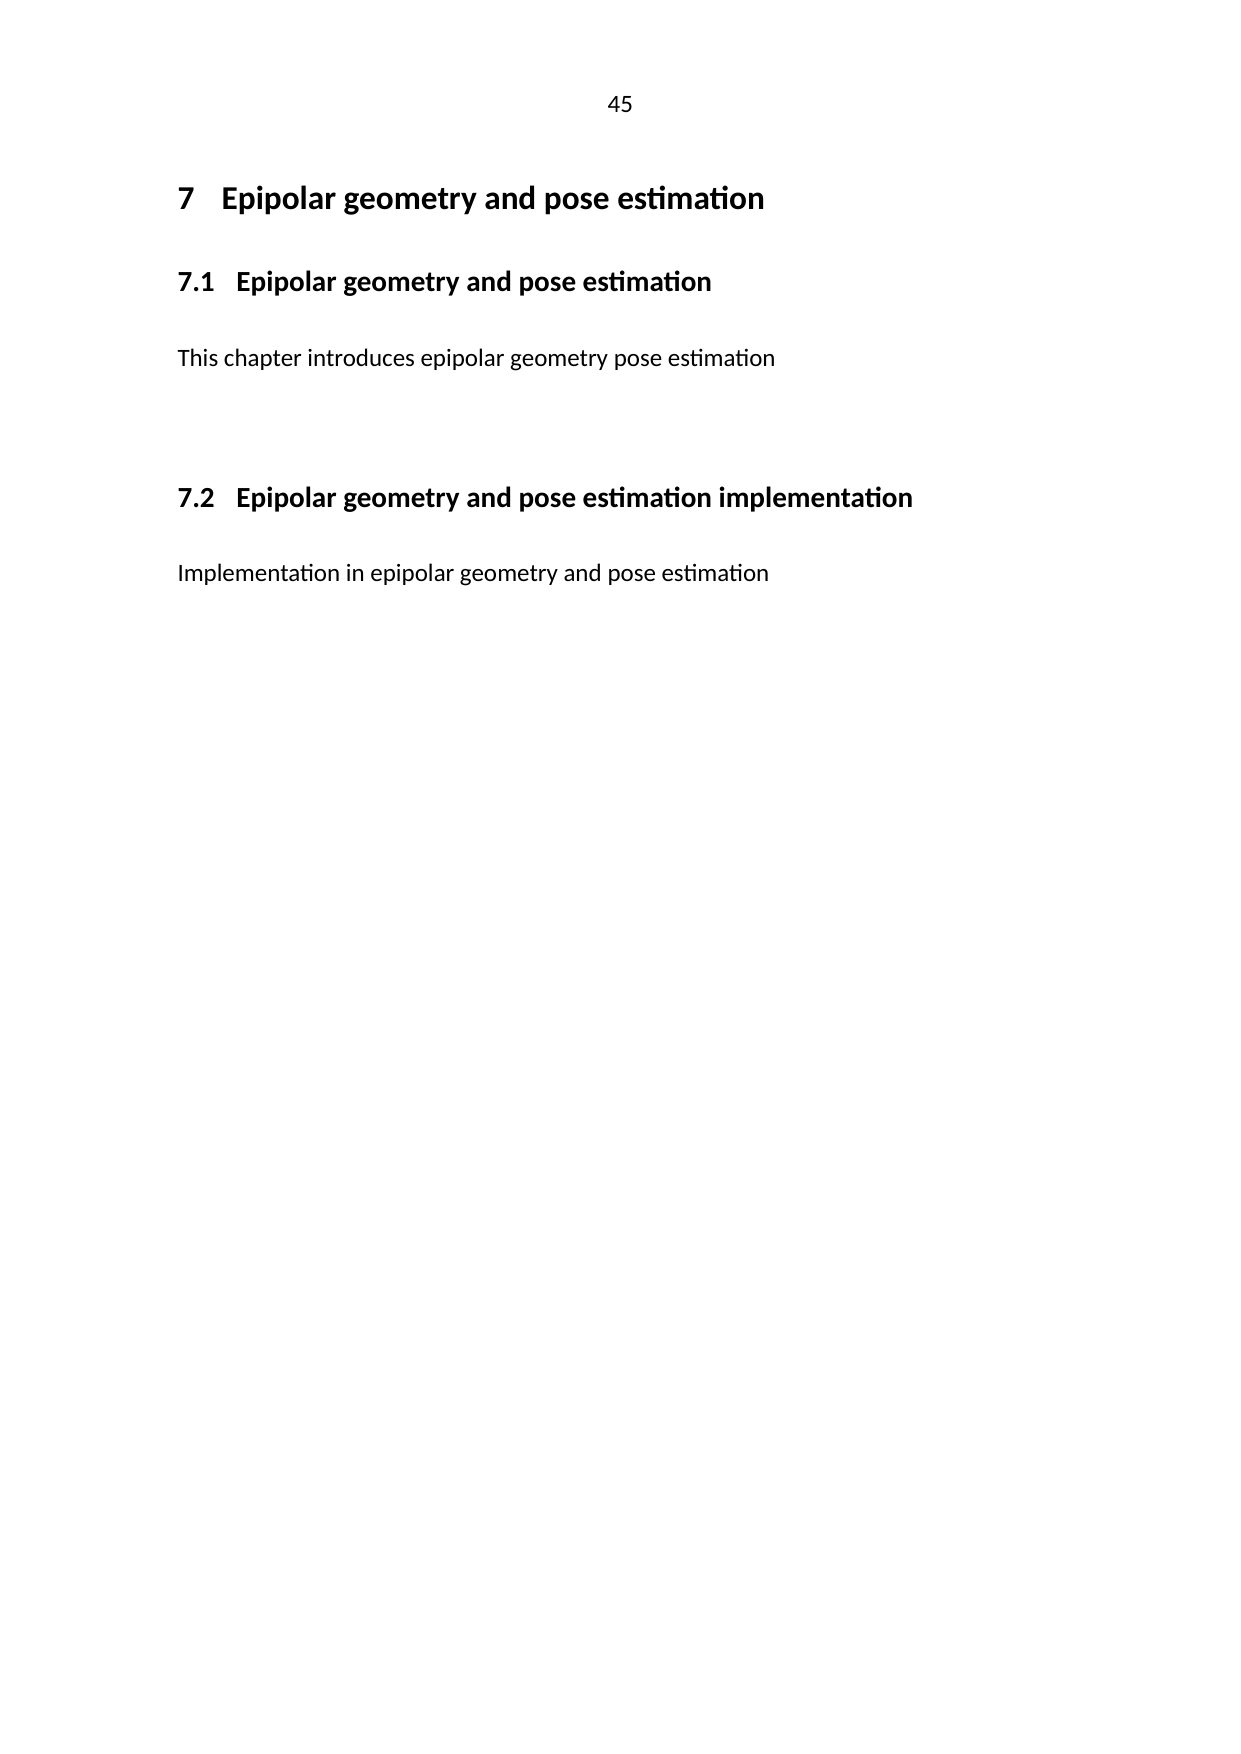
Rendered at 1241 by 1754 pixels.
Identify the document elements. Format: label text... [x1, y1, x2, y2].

subtitle Epipolar geometry and pose estimation [177, 177, 1063, 218]
text Implementation in epipolar geometry and pose estimation [177, 557, 1063, 588]
subtitle Epipolar geometry and pose estimation [177, 263, 1063, 299]
text This chapter introduces epipolar geometry pose estimation [177, 342, 1063, 372]
subtitle Epipolar geometry and pose estimation implementation [177, 479, 1063, 514]
